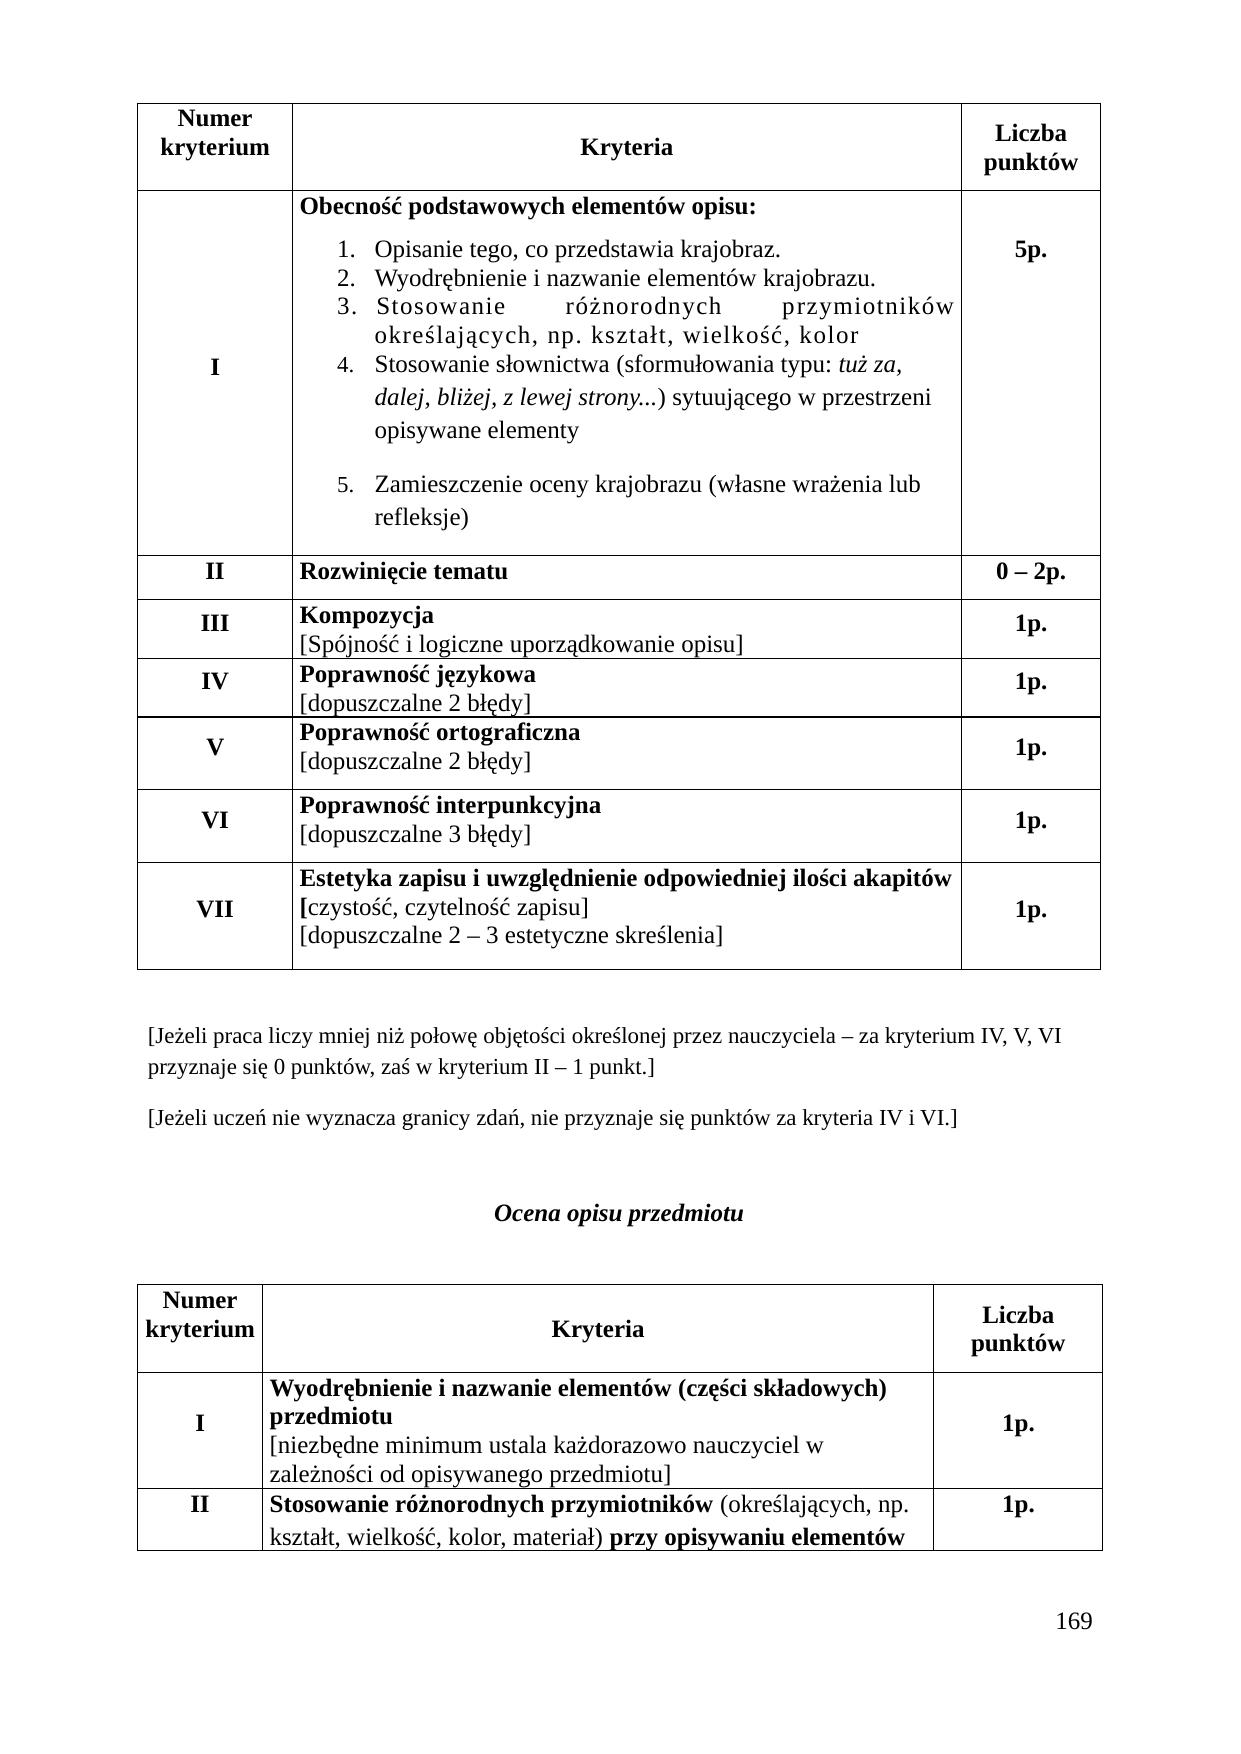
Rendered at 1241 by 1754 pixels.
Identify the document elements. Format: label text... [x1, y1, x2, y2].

table_cell Poprawność interpunkcyjna [dopuszczalne 3 błędy] [293, 790, 961, 862]
table_cell 5p. [962, 191, 1100, 555]
table_cell Kompozycja [Spójność i logiczne uporządkowanie opisu] [293, 600, 961, 658]
table_header Liczba punktów [934, 1285, 1102, 1372]
table_cell VII [138, 863, 292, 968]
table_cell 1p. [962, 790, 1100, 862]
text Ocena opisu przedmiotu [148, 1198, 1093, 1227]
table_header Numer kryterium [138, 1285, 262, 1372]
table_cell 0 – 2p. [962, 556, 1100, 599]
table_cell Stosowanie różnorodnych przymiotników (określających, np. kształt, wielkość, kolor, materiał) przy opisywaniu elementów [263, 1489, 933, 1550]
table_cell Rozwinięcie tematu [293, 556, 961, 599]
table_cell Wyodrębnienie i nazwanie elementów (części składowych) przedmiotu [niezbędne minimum ustala każdorazowo nauczyciel w zależności od opisywanego przedmiotu] [263, 1373, 933, 1488]
table_cell 1p. [962, 659, 1100, 716]
table_cell Poprawność ortograficzna [dopuszczalne 2 błędy] [293, 718, 961, 789]
table_header Liczba punktów [962, 104, 1100, 190]
table_header Kryteria [263, 1285, 933, 1372]
table_cell I [138, 191, 292, 555]
table_cell 1p. [962, 863, 1100, 968]
text [Jeżeli praca liczy mniej niż połowę objętości określonej przez nauczyciela – za kryterium IV, V, VI przyznaje się 0 punktów, zaś w kryterium II – 1 punkt.] [148, 1023, 1093, 1079]
table_cell II [138, 1489, 262, 1550]
table_cell IV [138, 659, 292, 716]
table_cell Poprawność językowa [dopuszczalne 2 błędy] [293, 659, 961, 716]
table_cell Obecność podstawowych elementów opisu: Opisanie tego, co przedstawia krajobraz. Wyodrębnienie i nazwanie elementów krajobrazu. Stosowanie różnorodnych przymiotników określających, np. kształt, wielkość, kolor Stosowanie słownictwa (sformułowania typu: tuż za, dalej, bliżej, z lewej strony...) sytuującego w przestrzeni opisywane elementy Zamieszczenie oceny krajobrazu (własne wrażenia lub refleksje) [293, 191, 961, 555]
table_cell I [138, 1373, 262, 1488]
table_cell 1p. [934, 1373, 1102, 1488]
table_cell Estetyka zapisu i uwzględnienie odpowiedniej ilości akapitów [czystość, czytelność zapisu] [dopuszczalne 2 – 3 estetyczne skreślenia] [293, 863, 961, 968]
table_header Kryteria [293, 104, 961, 190]
table_cell III [138, 600, 292, 658]
table_cell 1p. [962, 600, 1100, 658]
table_cell 1p. [962, 718, 1100, 789]
table_cell V [138, 718, 292, 789]
table_header Numer kryterium [138, 104, 292, 190]
table_cell 1p. [934, 1489, 1102, 1550]
table_cell II [138, 556, 292, 599]
text [Jeżeli uczeń nie wyznacza granicy zdań, nie przyznaje się punktów za kryteria IV i VI.] [148, 1104, 1093, 1130]
table_cell VI [138, 790, 292, 862]
